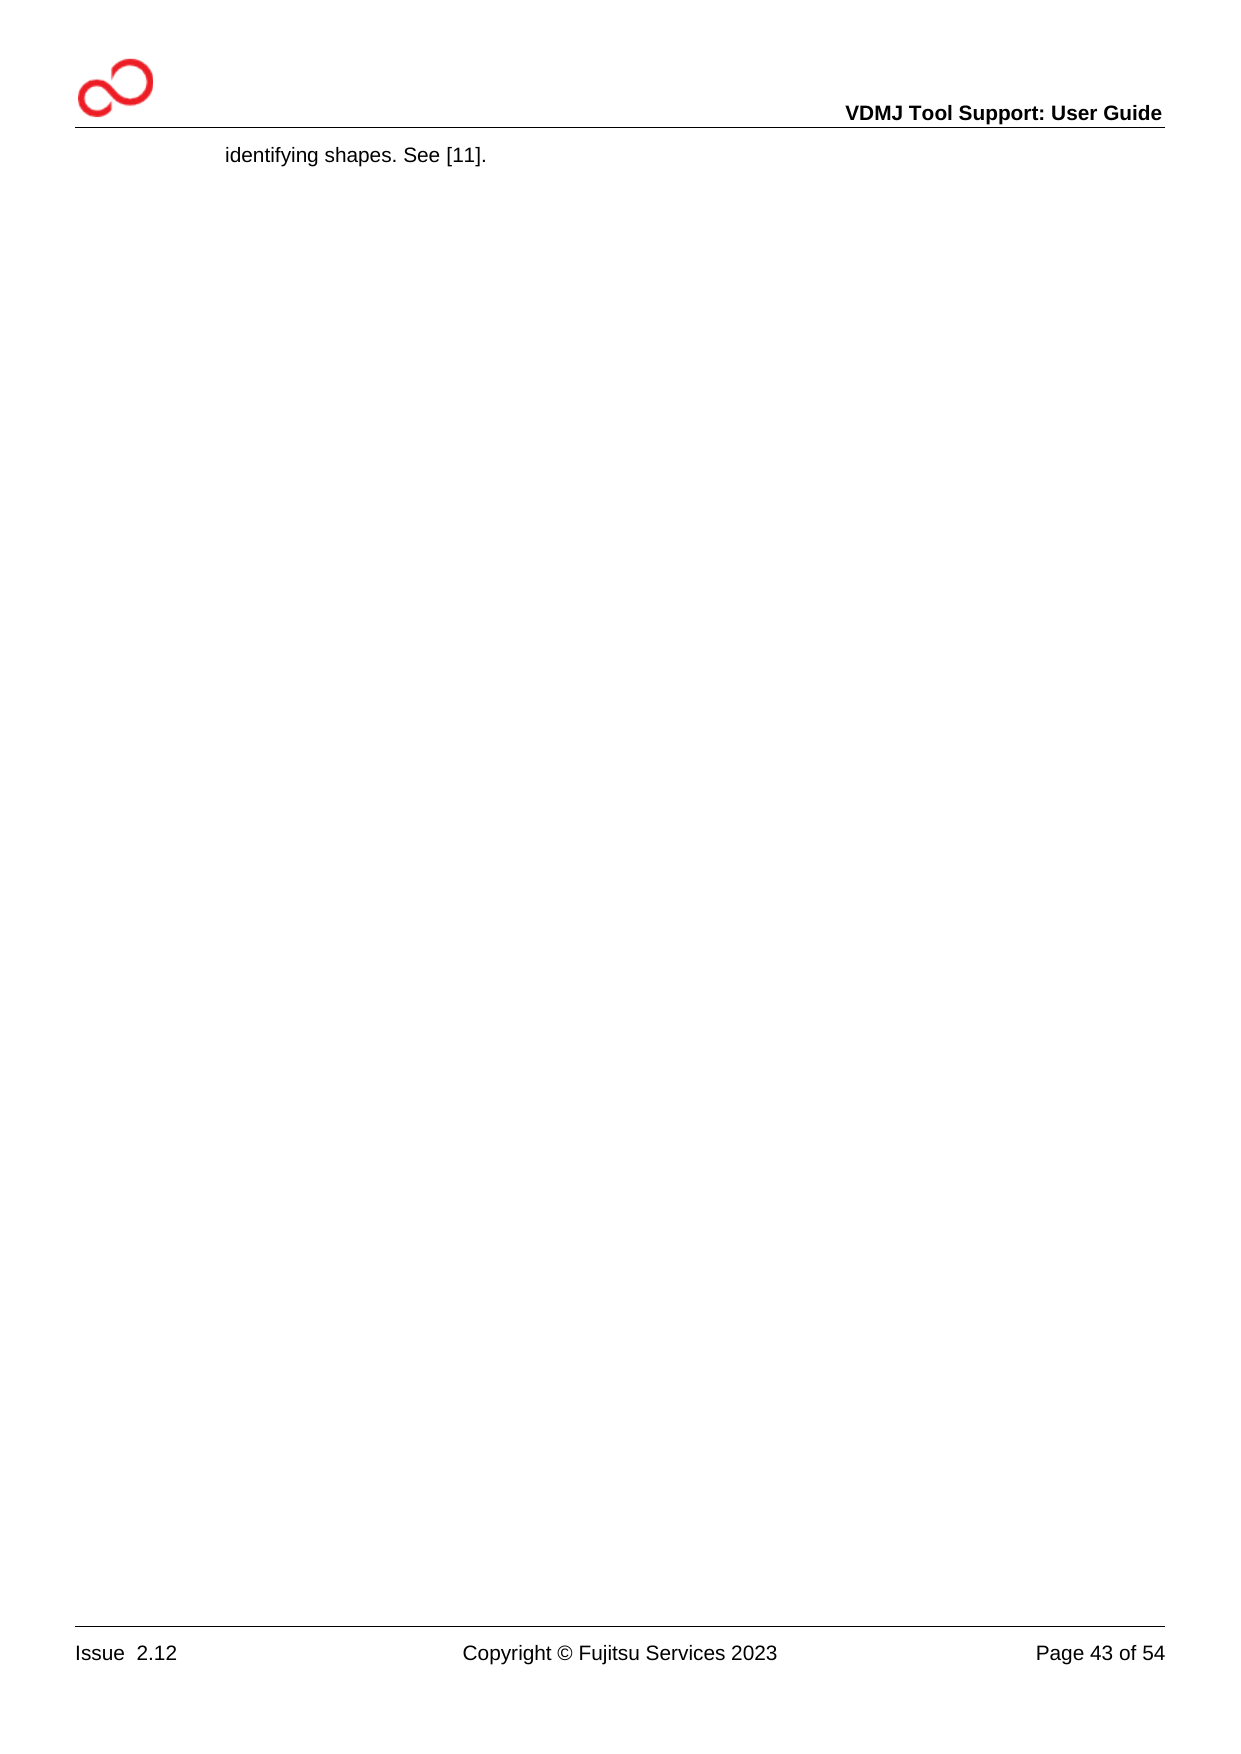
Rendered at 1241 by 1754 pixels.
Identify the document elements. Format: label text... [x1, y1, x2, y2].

picture [78, 52, 153, 127]
text identifying shapes. See [11]. [225, 143, 1165, 167]
